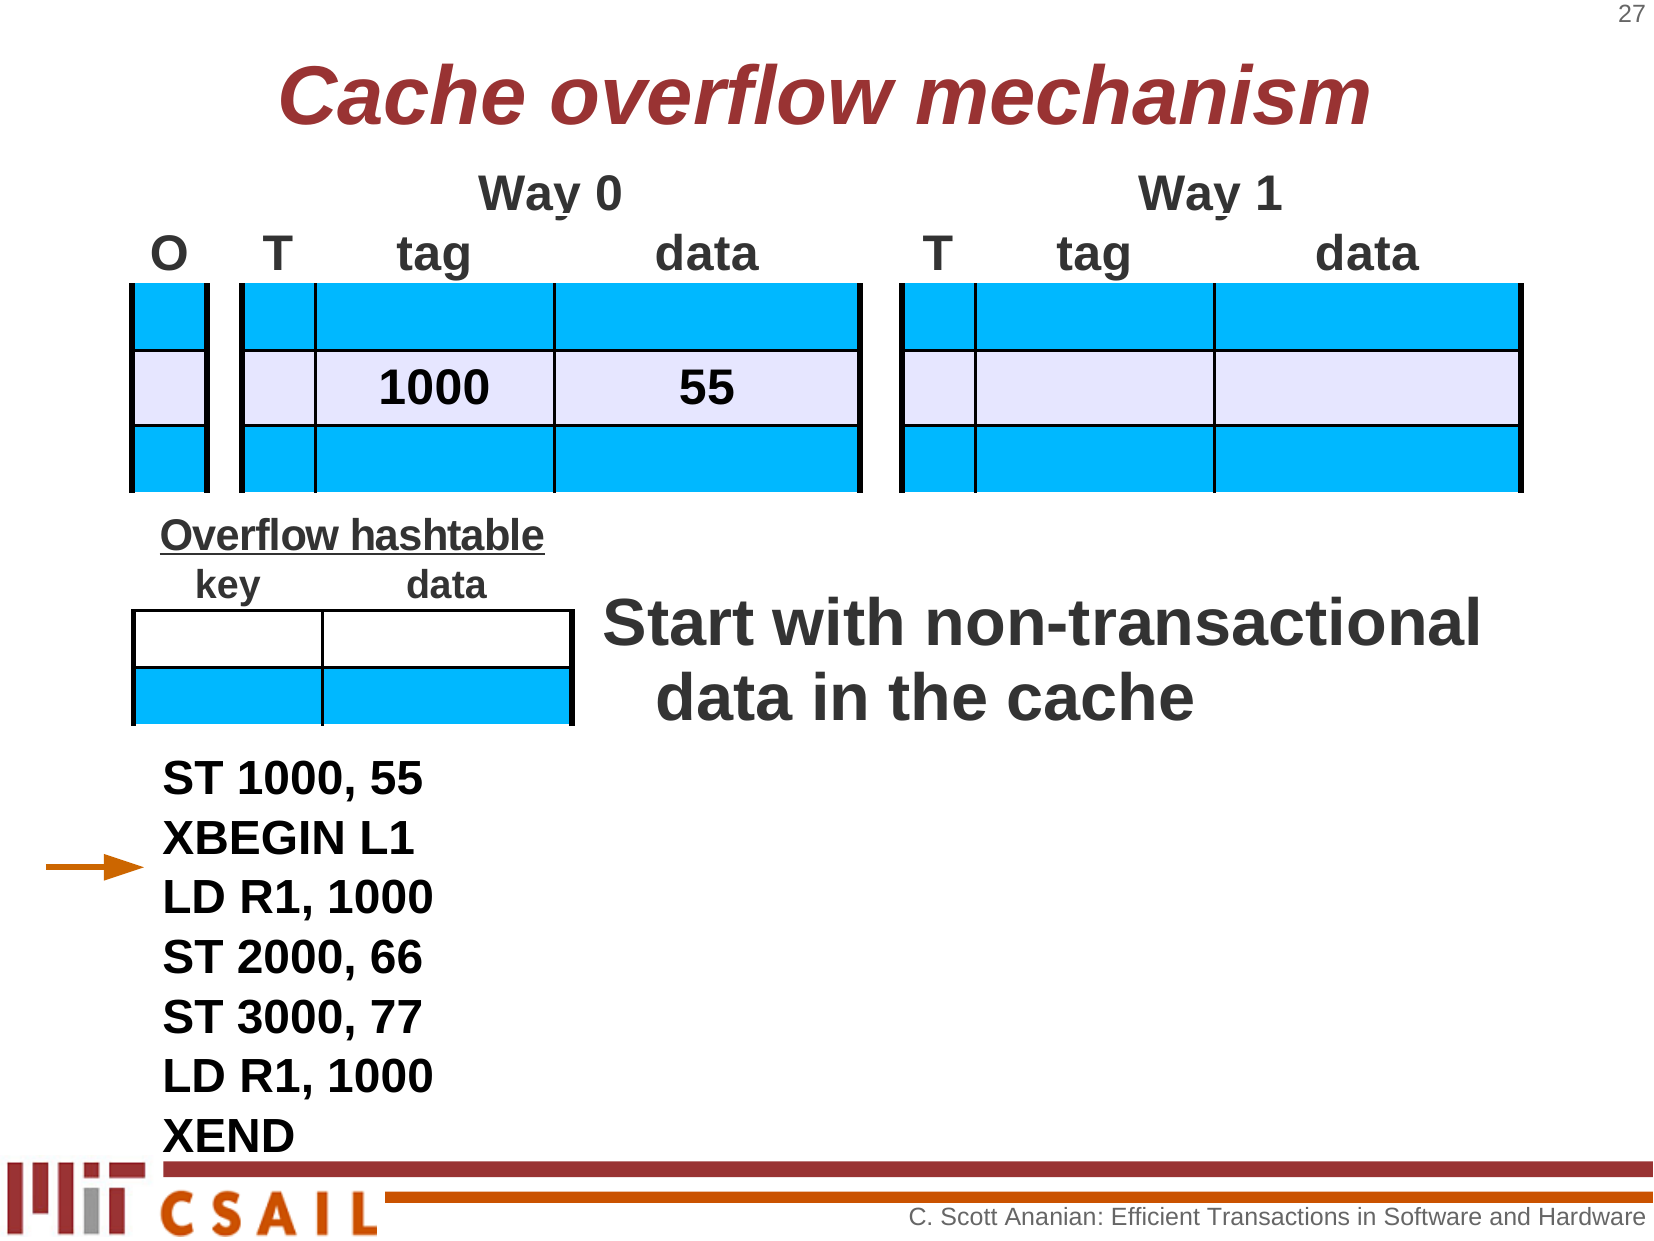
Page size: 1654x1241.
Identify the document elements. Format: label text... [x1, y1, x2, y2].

list Start with non-transactional data in the cache [584, 585, 1561, 1140]
text_box ST 1000, 55 XBEGIN L1 LD R1, 1000 ST 2000, 66 ST 3000, 77 LD R1, 1000 XEND [162, 750, 435, 1164]
chart [127, 163, 1526, 495]
picture [0, 1155, 377, 1237]
chart [128, 508, 576, 727]
title Cache overflow mechanism [51, 28, 1600, 163]
